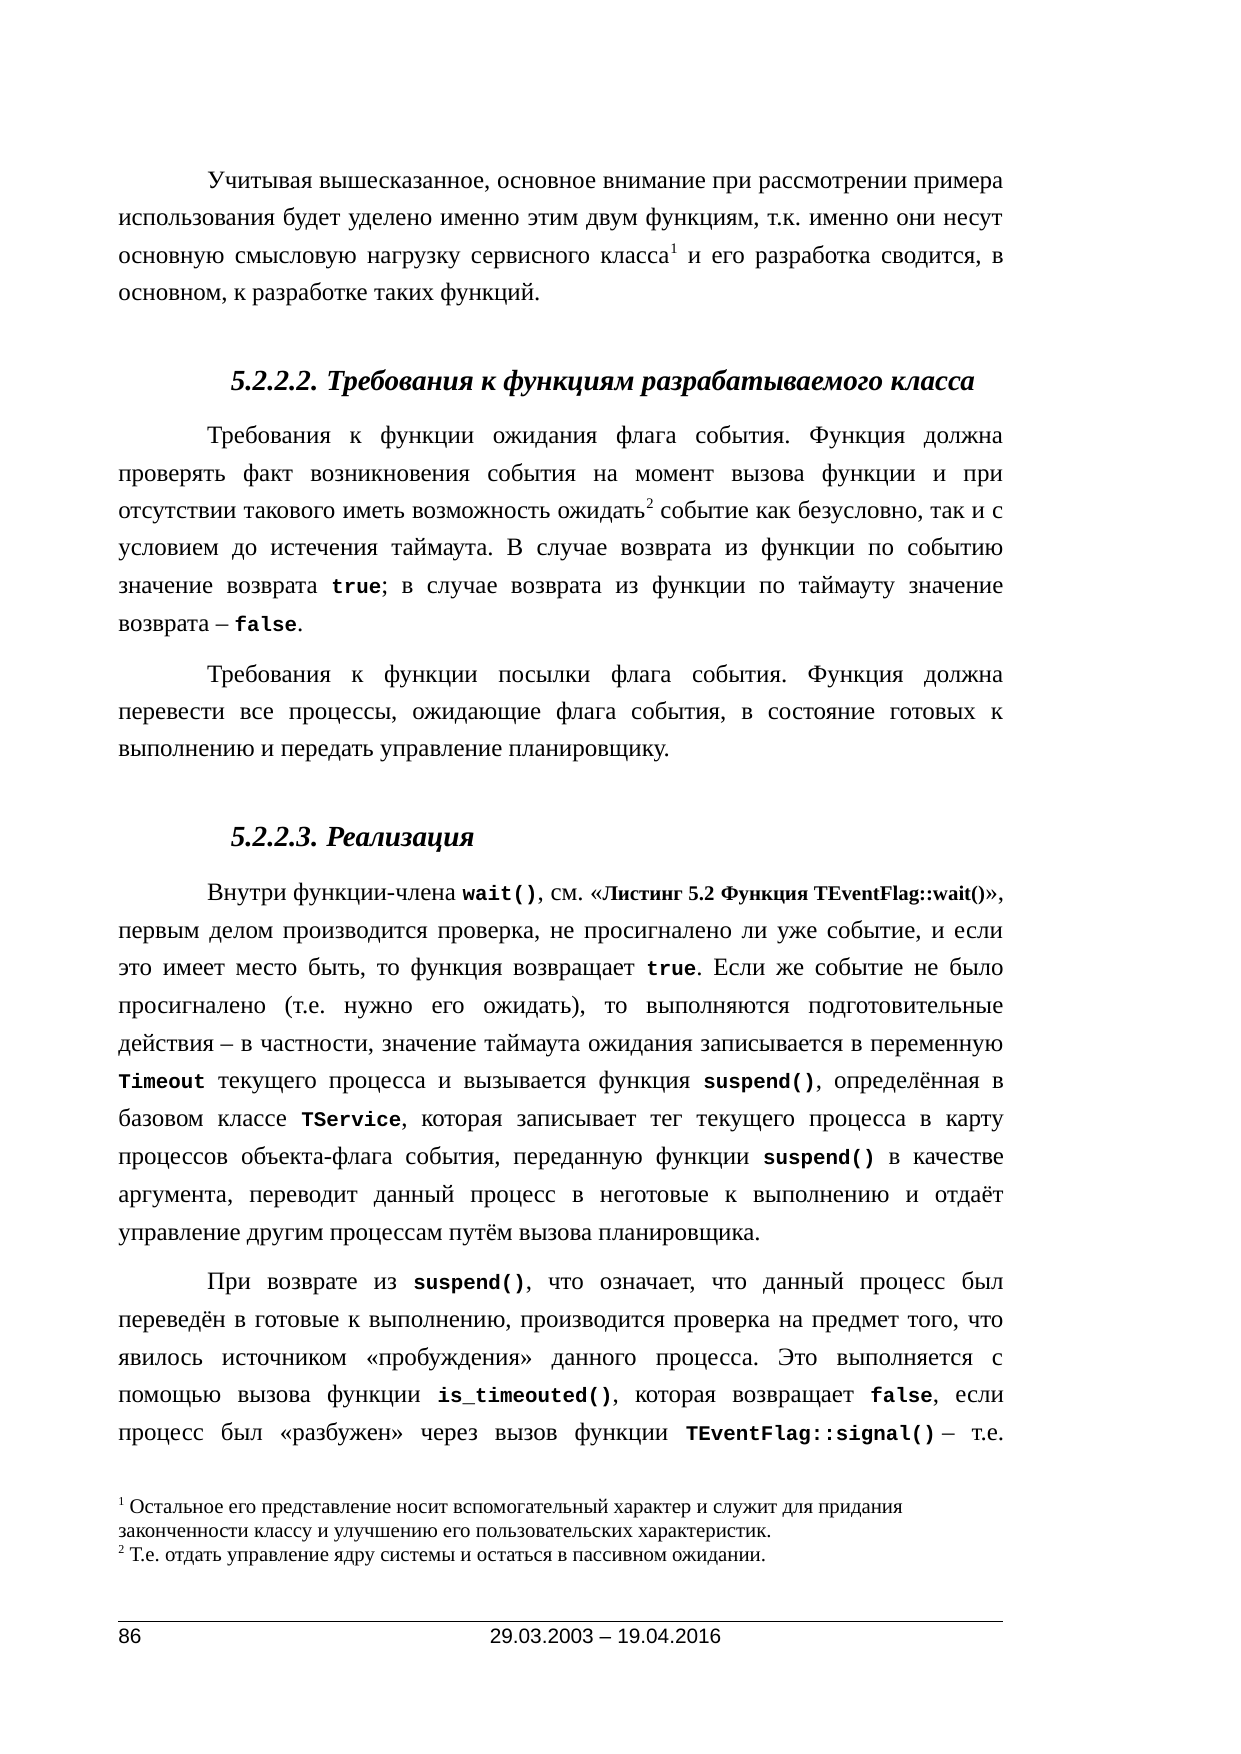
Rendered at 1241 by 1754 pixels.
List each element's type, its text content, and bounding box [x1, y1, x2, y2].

text Требования к функции посылки флага события. Функция должна перевести все процессы, ожидающие флага события, в состояние готовых к выполнению и передать управление планировщику. [118, 659, 1004, 762]
text При возврате из sus⁠pend(), что означает, что данный процесс был переведён в готовые к выполнению, производится проверка на предмет того, что явилось источником «пробуждения» данного процесса. Это выполняется с помощью вызова функции is_timeouted(), которая возвращает false, если процесс был «разбужен» через вызов функции TEventFlag::signal() – т.е. [118, 1266, 1004, 1447]
text Внутри функции-члена wait(), см. «Листинг 5.2 Функция TEventFlag::wait()», первым делом производится проверка, не просигналено ли уже событие, и если это имеет место быть, то функция возвращает true. Если же событие не было просигналено (т.е. нужно его ожидать), то выполняются подготовительные действия – в частности, значение таймаута ожидания записывается в переменную Timeout текущего процесса и вызывается функция suspend(), определённая в базовом классе TService, которая записывает тег текущего процесса в карту процессов объекта-флага события, переданную функции suspend() в качестве аргумента, переводит данный процесс в неготовые к выполнению и отдаёт управление другим процессам путём вызова планировщика. [118, 877, 1004, 1245]
subtitle Требования к функциям разрабатываемого класса [231, 363, 1004, 396]
text Остальное его представление носит вспомогательный характер и служит для придания законченности классу и улучшению его пользовательских характеристик. [118, 1494, 1004, 1542]
text Учитывая вышесказанное, основное внимание при рассмотрении примера использования будет уделено именно этим двум функциям, т.к. именно они несут основную смысловую нагрузку сервисного класса и его разработка сводится, в основном, к разработке таких функций. [118, 165, 1004, 306]
text Требования к функции ожидания флага события. Функция должна проверять факт возникновения события на момент вызова функции и при отсутствии такового иметь возможность ожидать событие как безусловно, так и с условием до истечения таймаута. В случае возврата из функции по событию значение возврата true; в случае возврата из функции по таймауту значение возврата – false. [118, 421, 1004, 637]
text Т.е. отдать управление ядру системы и остаться в пассивном ожидании. [118, 1542, 1004, 1566]
subtitle Реализация [231, 819, 1004, 853]
